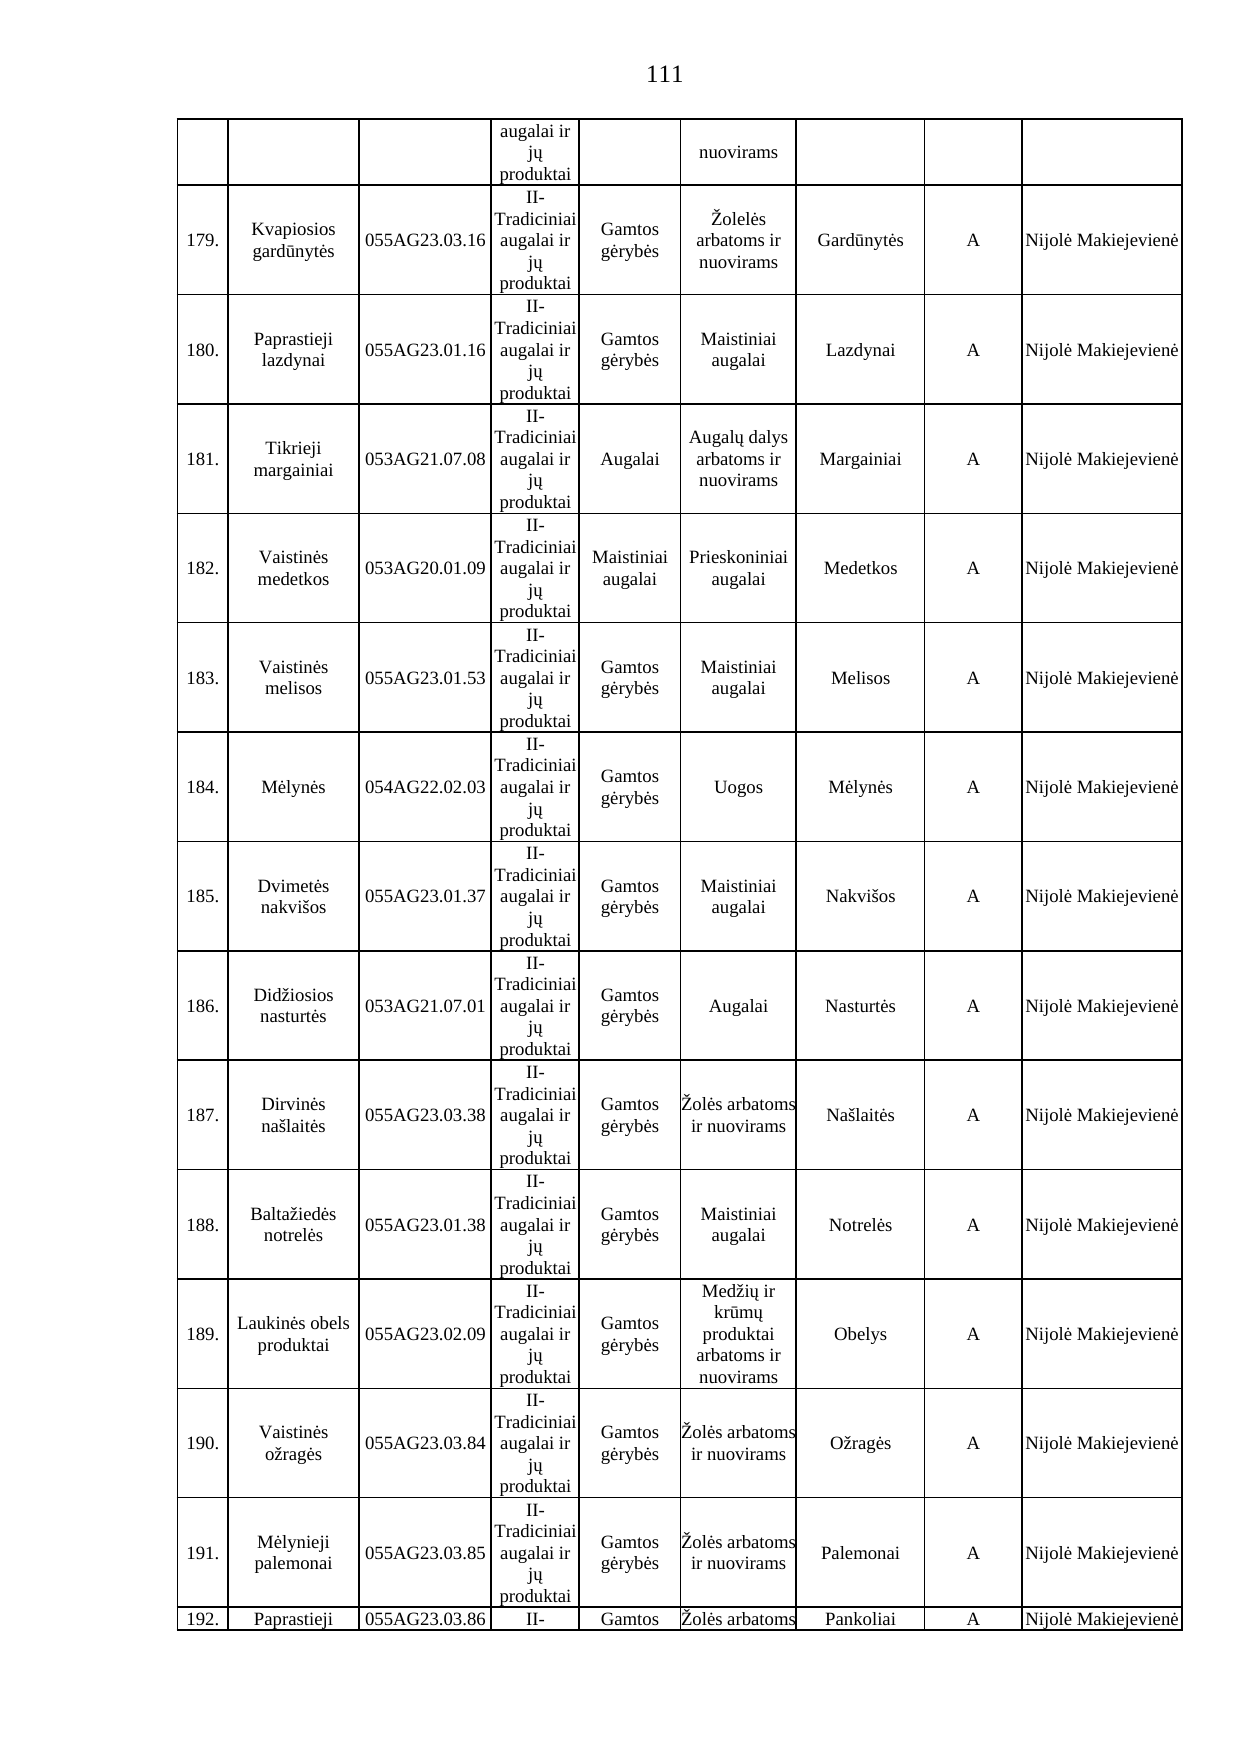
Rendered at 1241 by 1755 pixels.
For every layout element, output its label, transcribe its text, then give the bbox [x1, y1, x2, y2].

table_cell Maistiniai augalai [681, 1170, 795, 1278]
table_cell A [925, 842, 1021, 950]
table_cell [178, 120, 227, 184]
table_cell Baltažiedės notrelės [229, 1170, 358, 1278]
table_cell Dirvinės našlaitės [229, 1061, 358, 1169]
table_cell Kvapiosios gardūnytės [229, 186, 358, 294]
table_cell 055AG23.01.16 [360, 295, 490, 403]
table_cell Gamtos gėrybės [580, 1389, 680, 1497]
table_cell Lazdynai [797, 295, 924, 403]
table_cell 055AG23.03.16 [360, 186, 490, 294]
table_cell Prieskoniniai augalai [681, 514, 795, 622]
table_cell Tikrieji margainiai [229, 405, 358, 512]
table_cell Paprastieji [229, 1608, 358, 1629]
table_cell Uogos [681, 733, 795, 841]
table_cell Medetkos [797, 514, 924, 622]
table_cell Gamtos gėrybės [580, 1280, 680, 1387]
table_cell 180. [178, 295, 227, 403]
table_cell Nijolė Makiejevienė [1023, 514, 1181, 622]
table_cell 190. [178, 1389, 227, 1497]
table_cell 053AG20.01.09 [360, 514, 490, 622]
table_cell augalai ir jų produktai [492, 120, 578, 184]
table_cell A [925, 295, 1021, 403]
table_cell 053AG21.07.01 [360, 952, 490, 1059]
table_cell Gamtos gėrybės [580, 842, 680, 950]
table_cell [797, 120, 924, 184]
table_cell Maistiniai augalai [681, 842, 795, 950]
table_cell Maistiniai augalai [681, 623, 795, 731]
table_cell Gamtos gėrybės [580, 295, 680, 403]
table_cell Gamtos gėrybės [580, 952, 680, 1059]
table_cell Nijolė Makiejevienė [1023, 186, 1181, 294]
table_cell Pankoliai [797, 1608, 924, 1629]
table_cell Gardūnytės [797, 186, 924, 294]
table_cell Mėlynės [229, 733, 358, 841]
table_cell A [925, 1608, 1021, 1629]
table_cell 182. [178, 514, 227, 622]
table_cell 055AG23.01.37 [360, 842, 490, 950]
table_cell Vaistinės medetkos [229, 514, 358, 622]
table_cell II-Tradiciniai augalai ir jų produktai [492, 952, 578, 1059]
table_cell Notrelės [797, 1170, 924, 1278]
table_cell II-Tradiciniai augalai ir jų produktai [492, 1280, 578, 1387]
table_cell Nijolė Makiejevienė [1023, 1389, 1181, 1497]
table_cell A [925, 623, 1021, 731]
table_cell Gamtos gėrybės [580, 186, 680, 294]
table_cell II-Tradiciniai augalai ir jų produktai [492, 842, 578, 950]
table_cell 055AG23.03.84 [360, 1389, 490, 1497]
table_cell Žolės arbatoms ir nuovirams [681, 1498, 795, 1606]
table_cell 179. [178, 186, 227, 294]
table_cell 191. [178, 1498, 227, 1606]
table_cell II-Tradiciniai augalai ir jų produktai [492, 623, 578, 731]
table_cell 186. [178, 952, 227, 1059]
table_cell nuovirams [681, 120, 795, 184]
table_cell Medžių ir krūmų produktai arbatoms ir nuovirams [681, 1280, 795, 1387]
table_cell Augalai [681, 952, 795, 1059]
table_cell Žolės arbatoms [681, 1608, 795, 1629]
table_cell Mėlynės [797, 733, 924, 841]
table_cell 055AG23.01.53 [360, 623, 490, 731]
table_cell II-Tradiciniai augalai ir jų produktai [492, 186, 578, 294]
table_cell 055AG23.03.85 [360, 1498, 490, 1606]
table_cell Maistiniai augalai [580, 514, 680, 622]
table_cell Nijolė Makiejevienė [1023, 1608, 1181, 1629]
table_cell Gamtos gėrybės [580, 1170, 680, 1278]
table_cell Palemonai [797, 1498, 924, 1606]
table_cell Ožragės [797, 1389, 924, 1497]
table_cell Nasturtės [797, 952, 924, 1059]
table_cell 189. [178, 1280, 227, 1387]
table_cell Gamtos gėrybės [580, 1061, 680, 1169]
table_cell Nakvišos [797, 842, 924, 950]
table_cell Augalų dalys arbatoms ir nuovirams [681, 405, 795, 512]
table_cell II-Tradiciniai augalai ir jų produktai [492, 1389, 578, 1497]
table_cell 055AG23.01.38 [360, 1170, 490, 1278]
table_cell Nijolė Makiejevienė [1023, 1280, 1181, 1387]
table_cell A [925, 1170, 1021, 1278]
table_cell 184. [178, 733, 227, 841]
table_cell 187. [178, 1061, 227, 1169]
table_cell II-Tradiciniai augalai ir jų produktai [492, 514, 578, 622]
table_cell II-Tradiciniai augalai ir jų produktai [492, 405, 578, 512]
table_cell Gamtos [580, 1608, 680, 1629]
table_cell 188. [178, 1170, 227, 1278]
table_cell 053AG21.07.08 [360, 405, 490, 512]
table_cell Žolės arbatoms ir nuovirams [681, 1389, 795, 1497]
table_cell Gamtos gėrybės [580, 733, 680, 841]
table_cell A [925, 1389, 1021, 1497]
table_cell Nijolė Makiejevienė [1023, 733, 1181, 841]
table_cell Žolės arbatoms ir nuovirams [681, 1061, 795, 1169]
table_cell Nijolė Makiejevienė [1023, 295, 1181, 403]
table_cell A [925, 186, 1021, 294]
table_cell Paprastieji lazdynai [229, 295, 358, 403]
table_cell 181. [178, 405, 227, 512]
table_cell Didžiosios nasturtės [229, 952, 358, 1059]
table_cell [925, 120, 1021, 184]
table_cell Žolelės arbatoms ir nuovirams [681, 186, 795, 294]
table_cell Maistiniai augalai [681, 295, 795, 403]
table_cell 192. [178, 1608, 227, 1629]
table_cell Melisos [797, 623, 924, 731]
table_cell Vaistinės ožragės [229, 1389, 358, 1497]
table_cell Obelys [797, 1280, 924, 1387]
table_cell Nijolė Makiejevienė [1023, 1170, 1181, 1278]
table_cell II-Tradiciniai augalai ir jų produktai [492, 1170, 578, 1278]
table_cell A [925, 1280, 1021, 1387]
table_cell 185. [178, 842, 227, 950]
table_cell II-Tradiciniai augalai ir jų produktai [492, 295, 578, 403]
table_cell II-Tradiciniai augalai ir jų produktai [492, 1061, 578, 1169]
table_cell [229, 120, 358, 184]
table_cell A [925, 1061, 1021, 1169]
table_cell 054AG22.02.03 [360, 733, 490, 841]
table_cell Dvimetės nakvišos [229, 842, 358, 950]
table_cell [580, 120, 680, 184]
table_cell Našlaitės [797, 1061, 924, 1169]
table_cell [360, 120, 490, 184]
table_cell II-Tradiciniai augalai ir jų produktai [492, 733, 578, 841]
table_cell Augalai [580, 405, 680, 512]
table_cell Laukinės obels produktai [229, 1280, 358, 1387]
table_cell A [925, 405, 1021, 512]
table_cell 183. [178, 623, 227, 731]
table_cell Nijolė Makiejevienė [1023, 1498, 1181, 1606]
table_cell II-Tradiciniai augalai ir jų produktai [492, 1498, 578, 1606]
table_cell A [925, 733, 1021, 841]
table_cell A [925, 952, 1021, 1059]
table_cell Mėlynieji palemonai [229, 1498, 358, 1606]
table_cell Vaistinės melisos [229, 623, 358, 731]
table_cell A [925, 514, 1021, 622]
table_cell Nijolė Makiejevienė [1023, 952, 1181, 1059]
table_cell Nijolė Makiejevienė [1023, 842, 1181, 950]
table_cell [1023, 120, 1181, 184]
table_cell Nijolė Makiejevienė [1023, 623, 1181, 731]
table_cell A [925, 1498, 1021, 1606]
table_cell Margainiai [797, 405, 924, 512]
table_cell Gamtos gėrybės [580, 1498, 680, 1606]
table_cell II- [492, 1608, 578, 1629]
table_cell 055AG23.03.86 [360, 1608, 490, 1629]
table_cell 055AG23.02.09 [360, 1280, 490, 1387]
table_cell Nijolė Makiejevienė [1023, 405, 1181, 512]
table_cell Gamtos gėrybės [580, 623, 680, 731]
table_cell 055AG23.03.38 [360, 1061, 490, 1169]
table_cell Nijolė Makiejevienė [1023, 1061, 1181, 1169]
